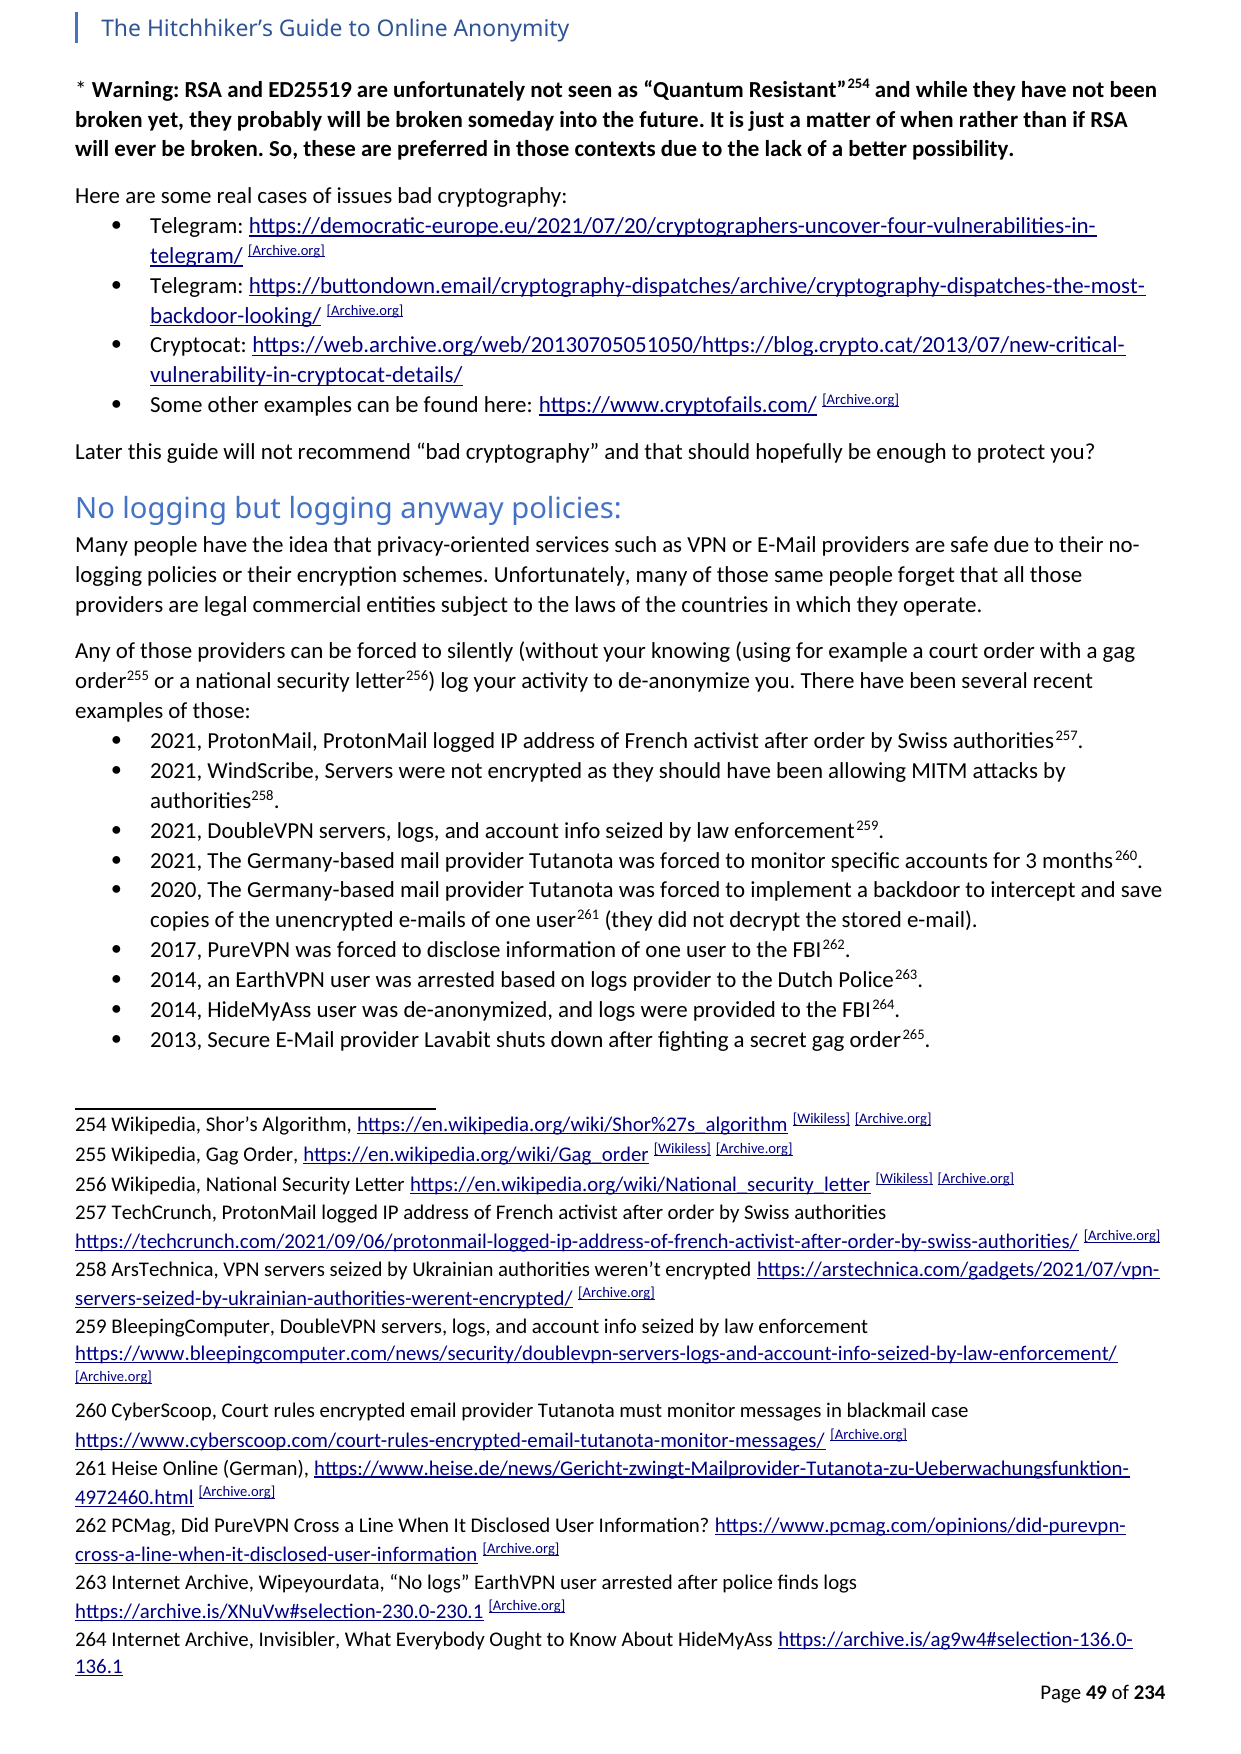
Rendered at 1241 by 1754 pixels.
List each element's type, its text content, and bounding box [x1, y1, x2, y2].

list Some other examples can be found here: https://www.cryptofails.com/ [Archive.org] [112, 390, 1165, 418]
list BleepingComputer, DoubleVPN servers, logs, and account info seized by law enforcement https://www.bleepingcomputer.com/news/security/doublevpn-servers-logs-and-account-info-seized-by-law-enforcement/ [Archive.org] [75, 1313, 1165, 1396]
list Heise Online (German), https://www.heise.de/news/Gericht-zwingt-Mailprovider-Tutanota-zu-Ueberwachungsfunktion-4972460.html [Archive.org] [75, 1455, 1165, 1510]
subtitle No logging but logging anyway policies: [75, 488, 1165, 527]
list 2014, an EarthVPN user was arrested based on logs provider to the Dutch Police. [112, 965, 1165, 993]
list Cryptocat: https://web.archive.org/web/20130705051050/https://blog.crypto.cat/2013/07/new-critical-vulnerability-in-cryptocat-details/ [112, 331, 1165, 388]
list 2021, DoubleVPN servers, logs, and account info seized by law enforcement. [112, 816, 1165, 844]
list PCMag, Did PureVPN Cross a Line When It Disclosed User Information? https://www.pcmag.com/opinions/did-purevpn-cross-a-line-when-it-disclosed-user-information [Archive.org] [75, 1512, 1165, 1567]
list Telegram: https://democratic-europe.eu/2021/07/20/cryptographers-uncover-four-vulnerabilities-in-telegram/ [Archive.org] [112, 211, 1165, 269]
list CyberScoop, Court rules encrypted email provider Tutanota must monitor messages in blackmail case https://www.cyberscoop.com/court-rules-encrypted-email-tutanota-monitor-messages/ [Archive.org] [75, 1398, 1165, 1453]
text Later this guide will not recommend “bad cryptography” and that should hopefully be enough to protect you? [75, 437, 1165, 465]
list 2020, The Germany-based mail provider Tutanota was forced to implement a backdoor to intercept and save copies of the unencrypted e-mails of one user (they did not decrypt the stored e-mail). [112, 876, 1165, 933]
list Telegram: https://buttondown.email/cryptography-dispatches/archive/cryptography-dispatches-the-most-backdoor-looking/ [Archive.org] [112, 271, 1165, 329]
list Internet Archive, Invisibler, What Everybody Ought to Know About HideMyAss https://archive.is/ag9w4#selection-136.0-136.1 [75, 1626, 1165, 1679]
list 2013, Secure E-Mail provider Lavabit shuts down after fighting a secret gag order. [112, 1025, 1165, 1053]
text Wikipedia, Shor’s Algorithm, https://en.wikipedia.org/wiki/Shor%27s_algorithm [Wikiless] [Archive.org] [75, 1109, 1165, 1137]
text * Warning: RSA and ED25519 are unfortunately not seen as “Quantum Resistant” and while they have not been broken yet, they probably will be broken someday into the future. It is just a matter of when rather than if RSA will ever be broken. So, these are preferred in those contexts due to the lack of a better possibility. [75, 75, 1165, 163]
list 2017, PureVPN was forced to disclose information of one user to the FBI. [112, 935, 1165, 963]
list 2021, ProtonMail, ProtonMail logged IP address of French activist after order by Swiss authorities. [112, 726, 1165, 754]
list 2014, HideMyAss user was de-anonymized, and logs were provided to the FBI. [112, 995, 1165, 1023]
text Wikipedia, National Security Letter https://en.wikipedia.org/wiki/National_security_letter [Wikiless] [Archive.org] [75, 1169, 1165, 1197]
text Many people have the idea that privacy-oriented services such as VPN or E-Mail providers are safe due to their no-logging policies or their encryption schemes. Unfortunately, many of those same people forget that all those providers are legal commercial entities subject to the laws of the countries in which they operate. [75, 530, 1165, 618]
text Here are some real cases of issues bad cryptography: [75, 181, 1165, 209]
text Any of those providers can be forced to silently (without your knowing (using for example a court order with a gag order or a national security letter) log your activity to de-anonymize you. There have been several recent examples of those: [75, 636, 1165, 724]
list 2021, WindScribe, Servers were not encrypted as they should have been allowing MITM attacks by authorities. [112, 756, 1165, 814]
list 2021, The Germany-based mail provider Tutanota was forced to monitor specific accounts for 3 months. [112, 846, 1165, 874]
text Wikipedia, Gag Order, https://en.wikipedia.org/wiki/Gag_order [Wikiless] [Archive.org] [75, 1139, 1165, 1167]
list TechCrunch, ProtonMail logged IP address of French activist after order by Swiss authorities https://techcrunch.com/2021/09/06/protonmail-logged-ip-address-of-french-activist-after-order-by-swiss-authorities/ [Archive.org] [75, 1199, 1165, 1254]
list Internet Archive, Wipeyourdata, “No logs” EarthVPN user arrested after police finds logs https://archive.is/XNuVw#selection-230.0-230.1 [Archive.org] [75, 1569, 1165, 1624]
list ArsTechnica, VPN servers seized by Ukrainian authorities weren’t encrypted https://arstechnica.com/gadgets/2021/07/vpn-servers-seized-by-ukrainian-authorities-werent-encrypted/ [Archive.org] [75, 1256, 1165, 1311]
